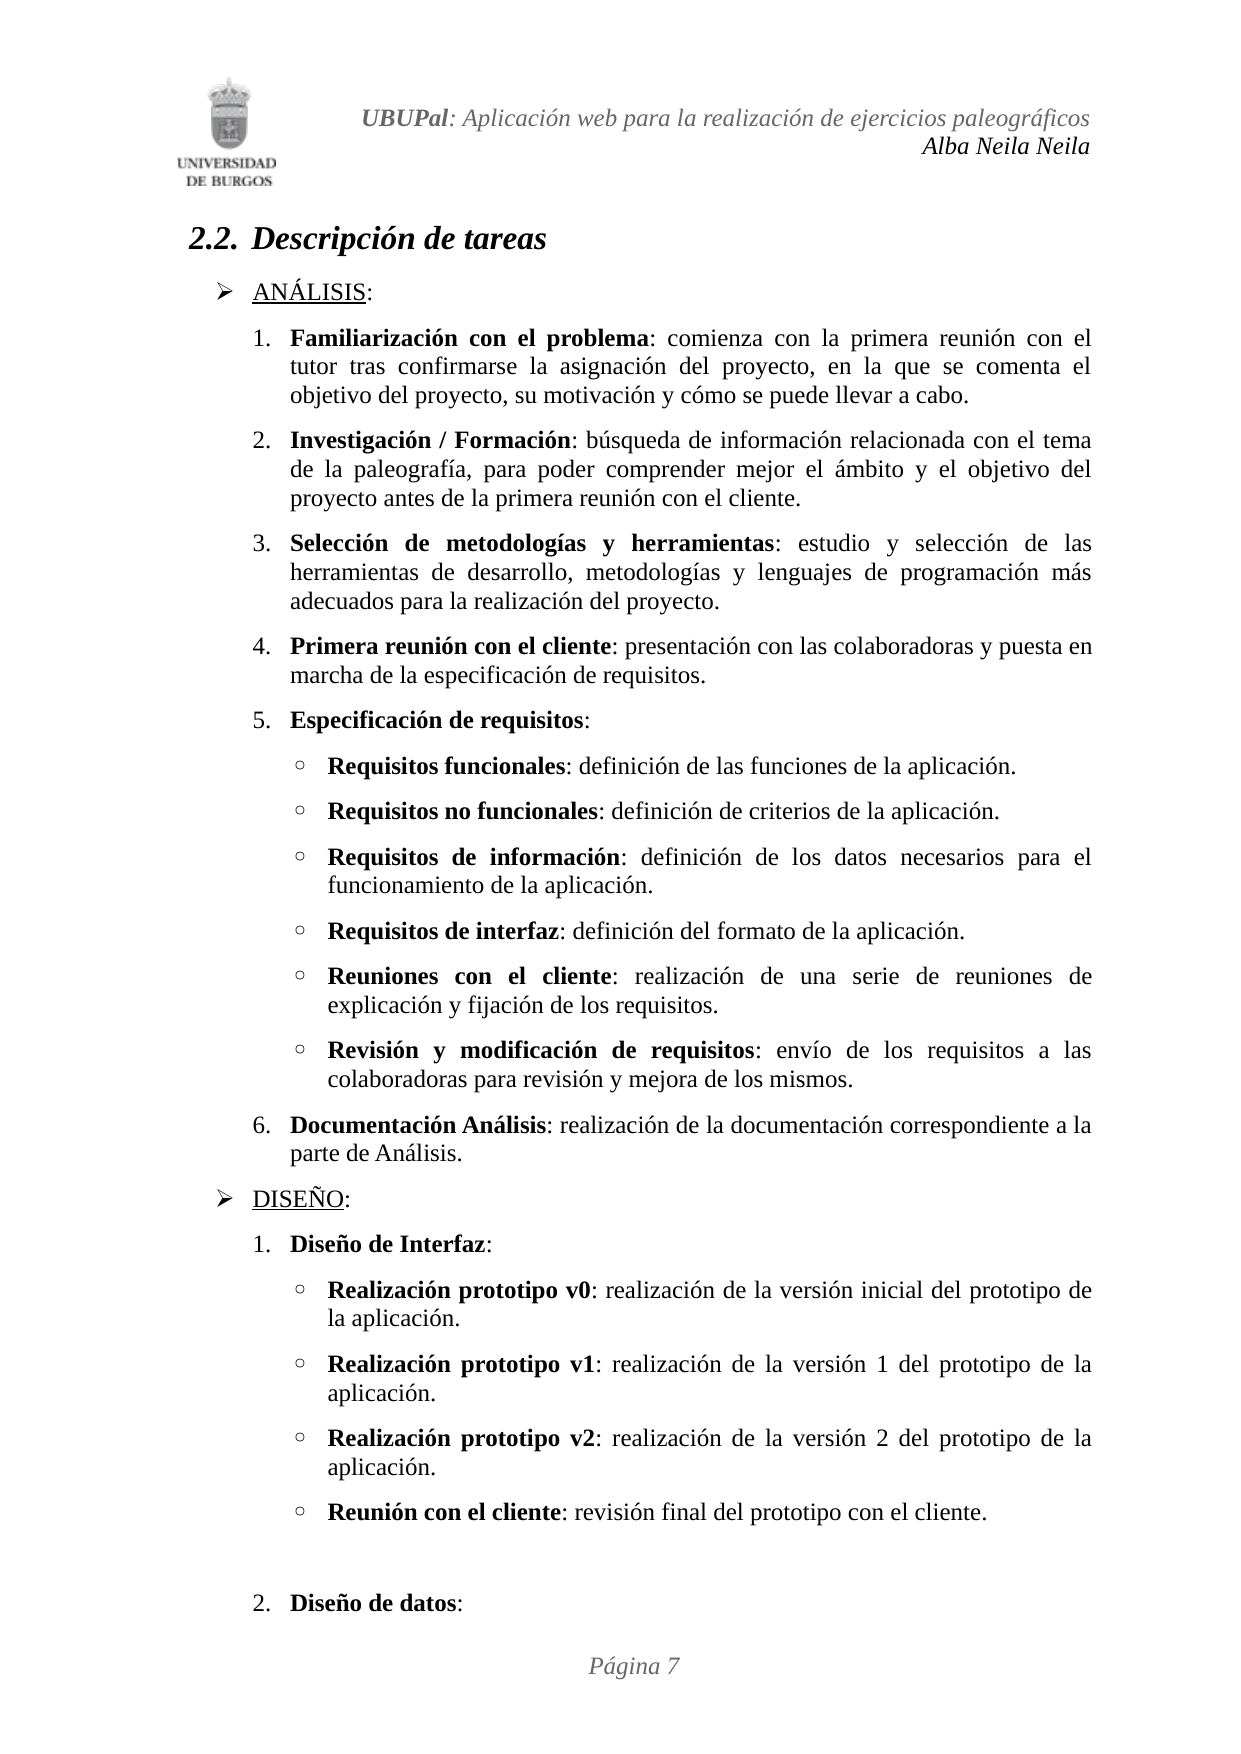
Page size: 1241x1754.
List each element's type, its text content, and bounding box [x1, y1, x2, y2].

list DISEÑO: [215, 1184, 1092, 1213]
list Requisitos no funcionales: definición de criterios de la aplicación. [290, 796, 1092, 825]
picture [177, 77, 276, 186]
list Realización prototipo v1: realización de la versión 1 del prototipo de la aplicación. [290, 1349, 1092, 1406]
list Diseño de datos: [252, 1588, 1092, 1617]
list Familiarización con el problema: comienza con la primera reunión con el tutor tras confirmarse la asignación del proyecto, en la que se comenta el objetivo del proyecto, su motivación y cómo se puede llevar a cabo. [252, 323, 1092, 409]
list Selección de metodologías y herramientas: estudio y selección de las herramientas de desarrollo, metodologías y lenguajes de programación más adecuados para la realización del proyecto. [252, 528, 1092, 615]
list Requisitos de información: definición de los datos necesarios para el funcionamiento de la aplicación. [290, 842, 1092, 899]
list Reunión con el cliente: revisión final del prototipo con el cliente. [290, 1497, 1092, 1526]
list Reuniones con el cliente: realización de una serie de reuniones de explicación y fijación de los requisitos. [290, 961, 1092, 1019]
subtitle Descripción de tareas [189, 218, 1092, 257]
list Requisitos funcionales: definición de las funciones de la aplicación. [290, 751, 1092, 780]
list Diseño de Interfaz: [252, 1229, 1092, 1258]
list ANÁLISIS: [215, 277, 1092, 306]
list Realización prototipo v0: realización de la versión inicial del prototipo de la aplicación. [290, 1275, 1092, 1332]
list Investigación / Formación: búsqueda de información relacionada con el tema de la paleografía, para poder comprender mejor el ámbito y el objetivo del proyecto antes de la primera reunión con el cliente. [252, 426, 1092, 512]
list Realización prototipo v2: realización de la versión 2 del prototipo de la aplicación. [290, 1423, 1092, 1481]
list Documentación Análisis: realización de la documentación correspondiente a la parte de Análisis. [252, 1110, 1092, 1167]
list Requisitos de interfaz: definición del formato de la aplicación. [290, 916, 1092, 945]
list Revisión y modificación de requisitos: envío de los requisitos a las colaboradoras para revisión y mejora de los mismos. [290, 1036, 1092, 1093]
list Especificación de requisitos: [252, 706, 1092, 734]
list Primera reunión con el cliente: presentación con las colaboradoras y puesta en marcha de la especificación de requisitos. [252, 631, 1092, 689]
